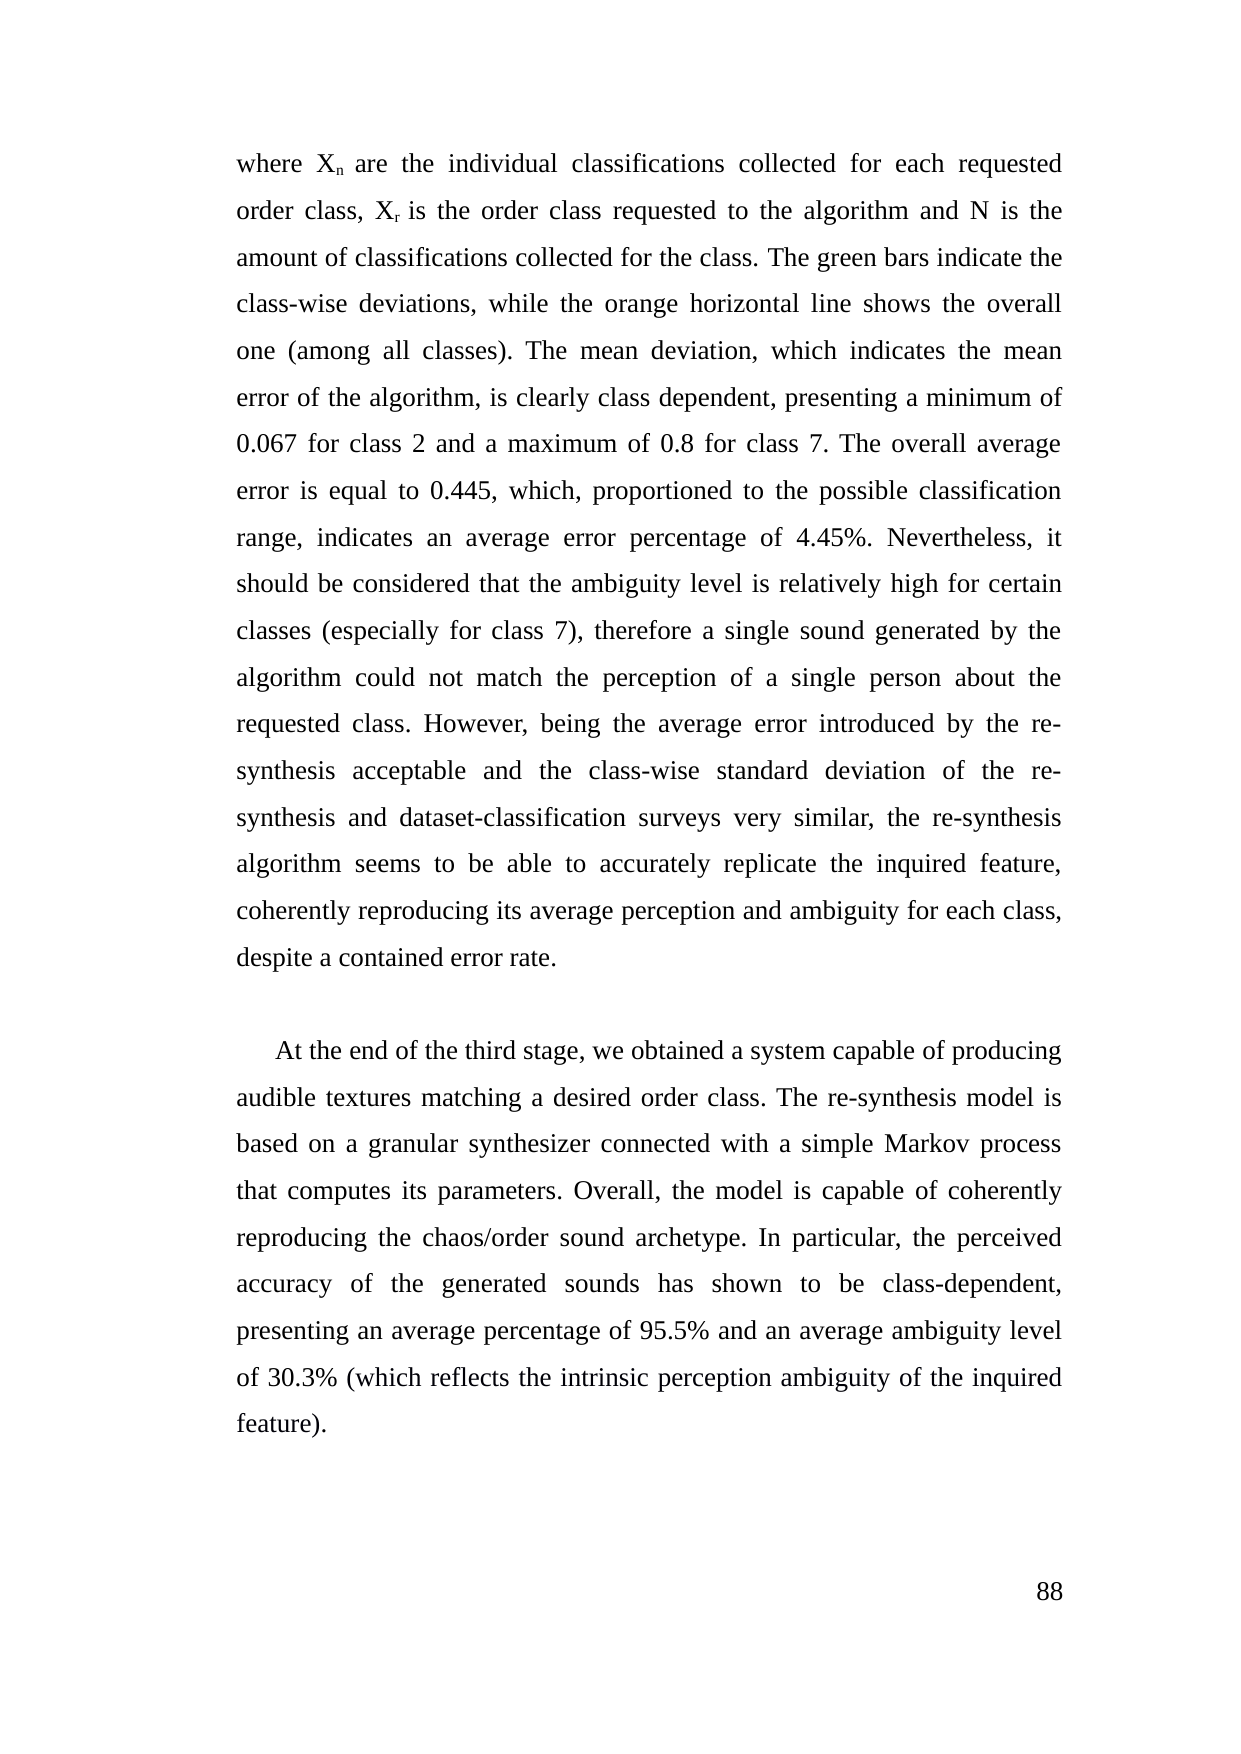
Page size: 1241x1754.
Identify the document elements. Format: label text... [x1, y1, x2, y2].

text At the end of the third stage, we obtained a system capable of producing audible textures matching a desired order class. The re-synthesis model is based on a granular synthesizer connected with a simple Markov process that computes its parameters. Overall, the model is capable of coherently reproducing the chaos/order sound archetype. In particular, the perceived accuracy of the generated sounds has shown to be class-dependent, presenting an average percentage of 95.5% and an average ambiguity level of 30.3% (which reflects the intrinsic perception ambiguity of the inquired feature). [236, 1034, 1063, 1439]
text where Xn are the individual classifications collected for each requested order class, Xr is the order class requested to the algorithm and N is the amount of classifications collected for the class. The green bars indicate the class-wise deviations, while the orange horizontal line shows the overall one (among all classes). The mean deviation, which indicates the mean error of the algorithm, is clearly class dependent, presenting a minimum of 0.067 for class 2 and a maximum of 0.8 for class 7. The overall average error is equal to 0.445, which, proportioned to the possible classification range, indicates an average error percentage of 4.45%. Nevertheless, it should be considered that the ambiguity level is relatively high for certain classes (especially for class 7), therefore a single sound generated by the algorithm could not match the perception of a single person about the requested class. However, being the average error introduced by the re-synthesis acceptable and the class-wise standard deviation of the re-synthesis and dataset-classification surveys very similar, the re-synthesis algorithm seems to be able to accurately replicate the inquired feature, coherently reproducing its average perception and ambiguity for each class, despite a contained error rate. [236, 148, 1063, 972]
